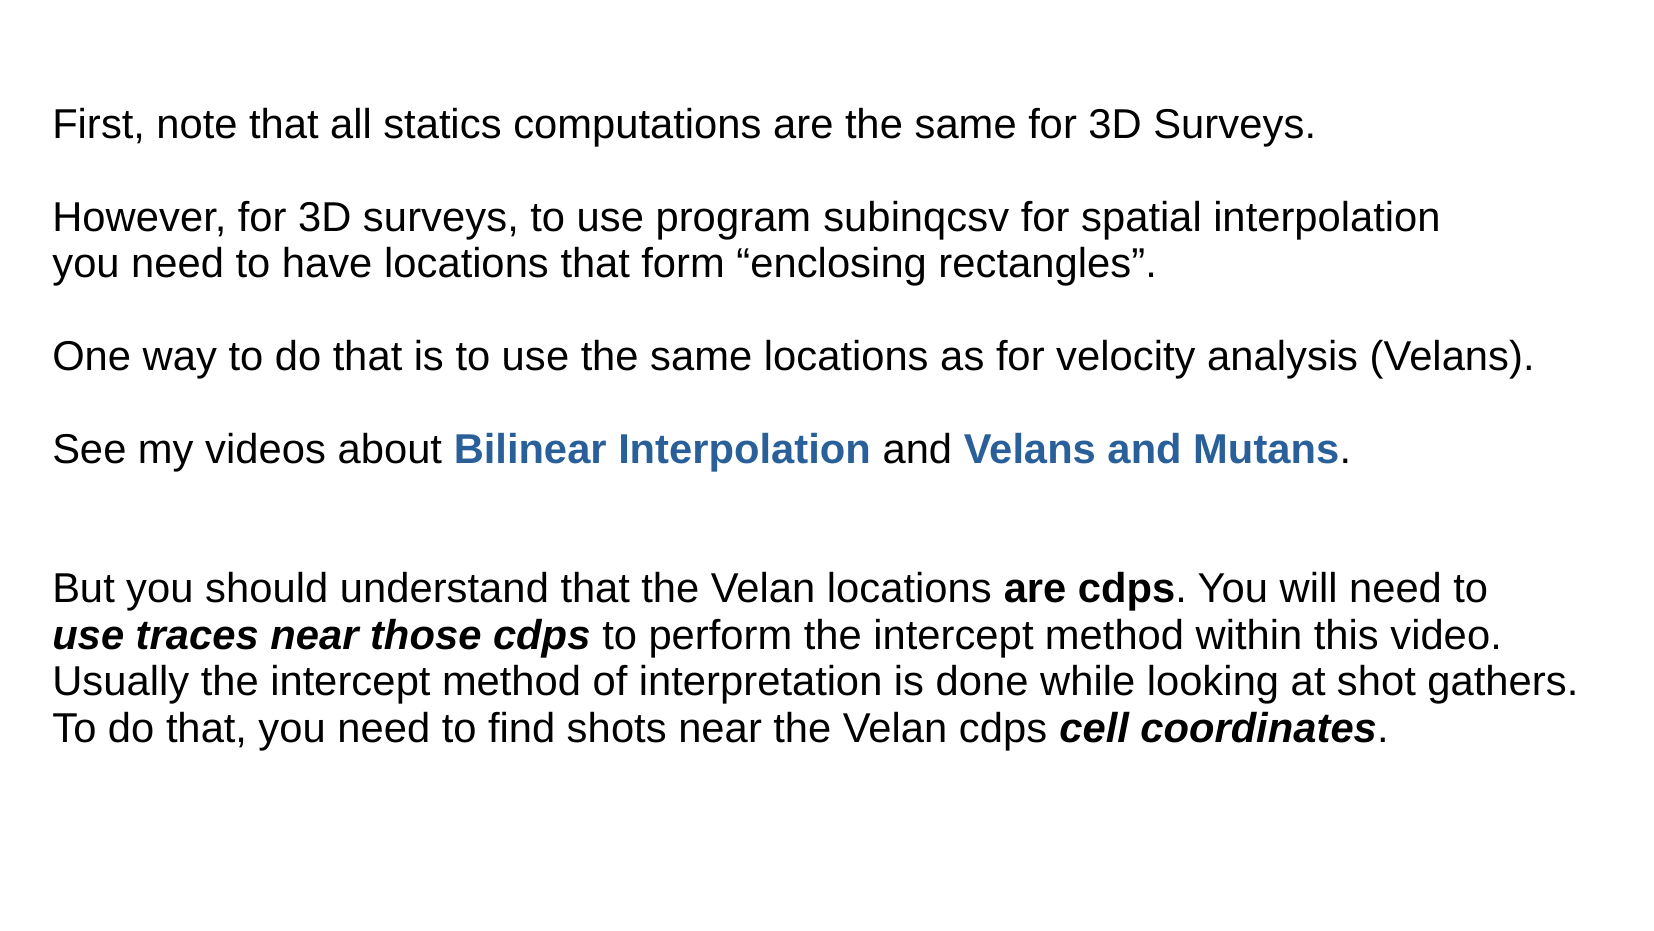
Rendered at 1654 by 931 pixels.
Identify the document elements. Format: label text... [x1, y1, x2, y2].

text_box First, note that all statics computations are the same for 3D Surveys. However, for 3D surveys, to use program subinqcsv for spatial interpolation you need to have locations that form “enclosing rectangles”. One way to do that is to use the same locations as for velocity analysis (Velans). See my videos about Bilinear Interpolation and Velans and Mutans. But you should understand that the Velan locations are cdps. You will need to use traces near those cdps to perform the intercept method within this video. Usually the intercept method of interpretation is done while looking at shot gathers. To do that, you need to find shots near the Velan cdps cell coordinates. [37, 0, 1654, 852]
